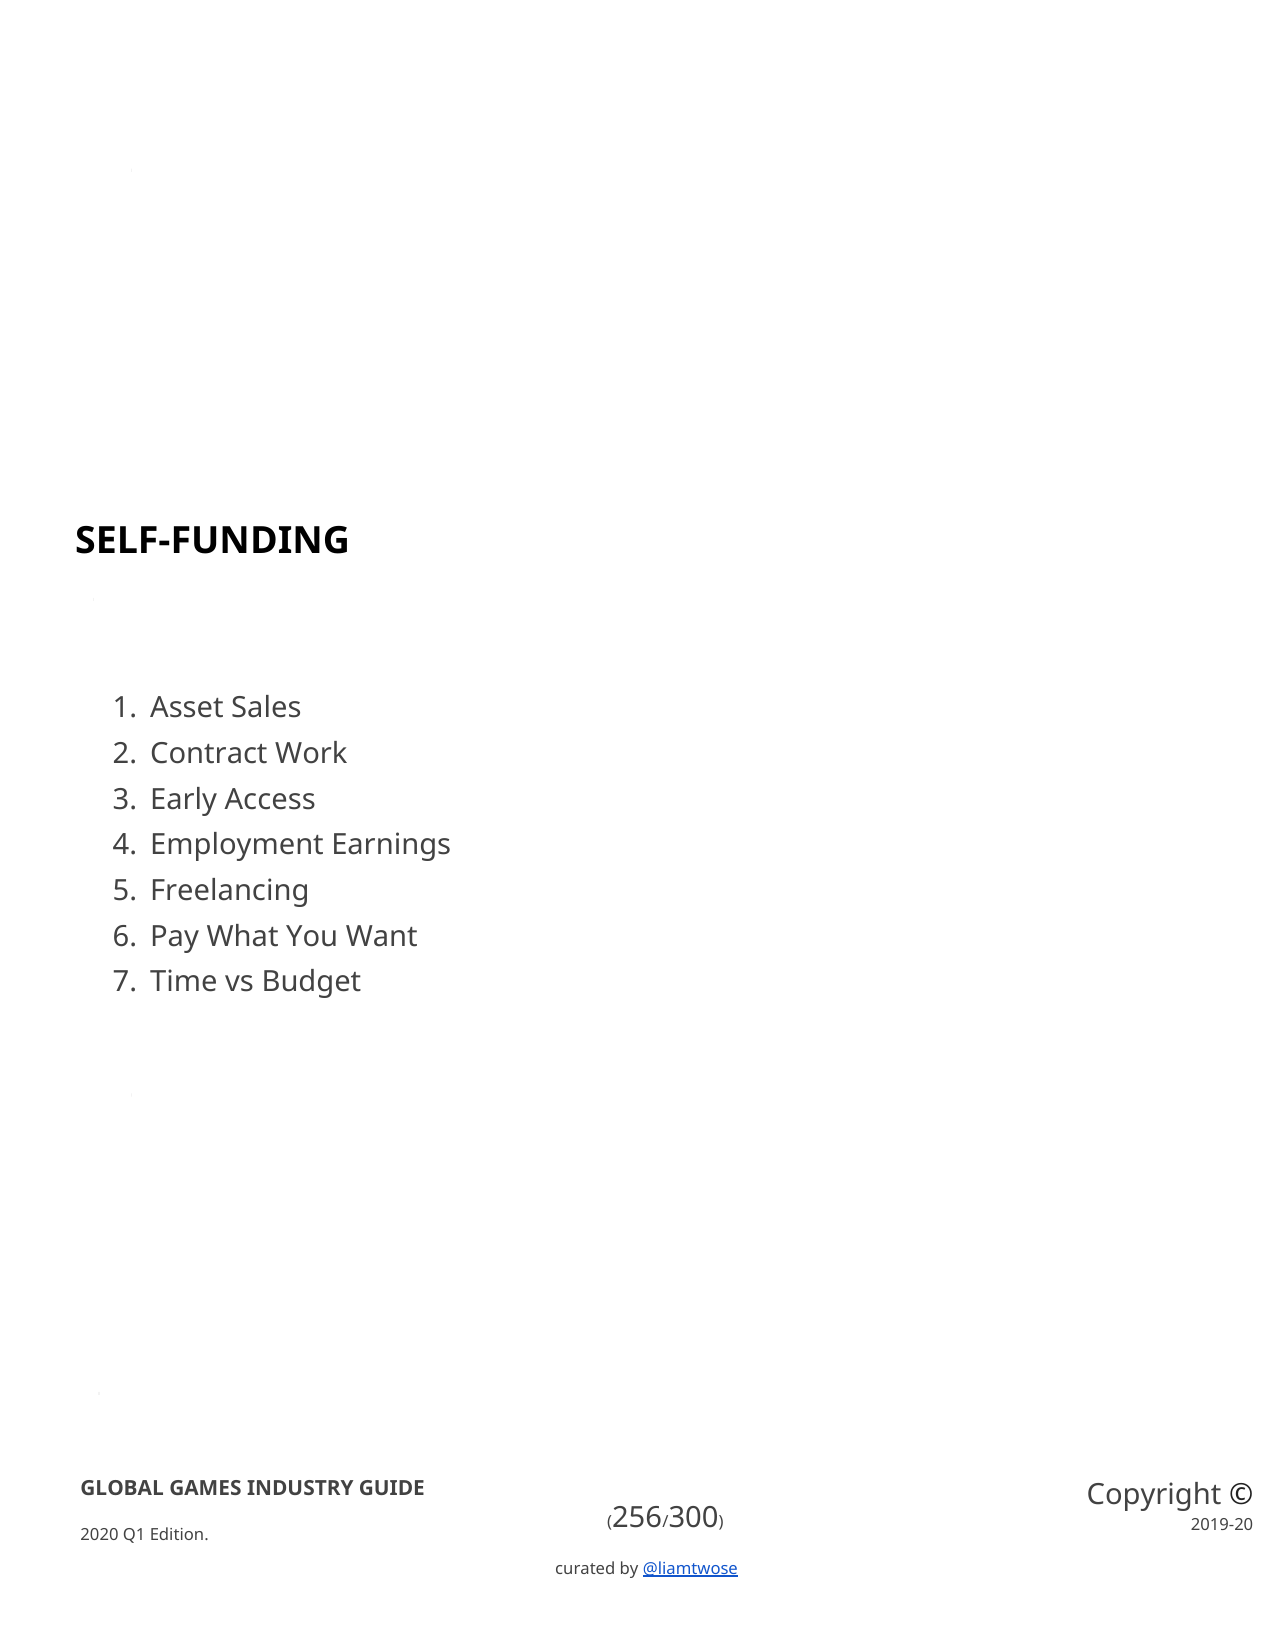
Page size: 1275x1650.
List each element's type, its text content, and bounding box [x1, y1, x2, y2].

list Pay What You Want [112, 915, 1200, 954]
list Contract Work [112, 732, 1200, 772]
list Asset Sales [112, 687, 1200, 726]
subtitle SELF-FUNDING [75, 513, 1200, 564]
list Employment Earnings [112, 824, 1200, 863]
list Freelancing [112, 869, 1200, 909]
list Time vs Budget [112, 961, 1200, 1000]
list Early Access [112, 778, 1200, 818]
